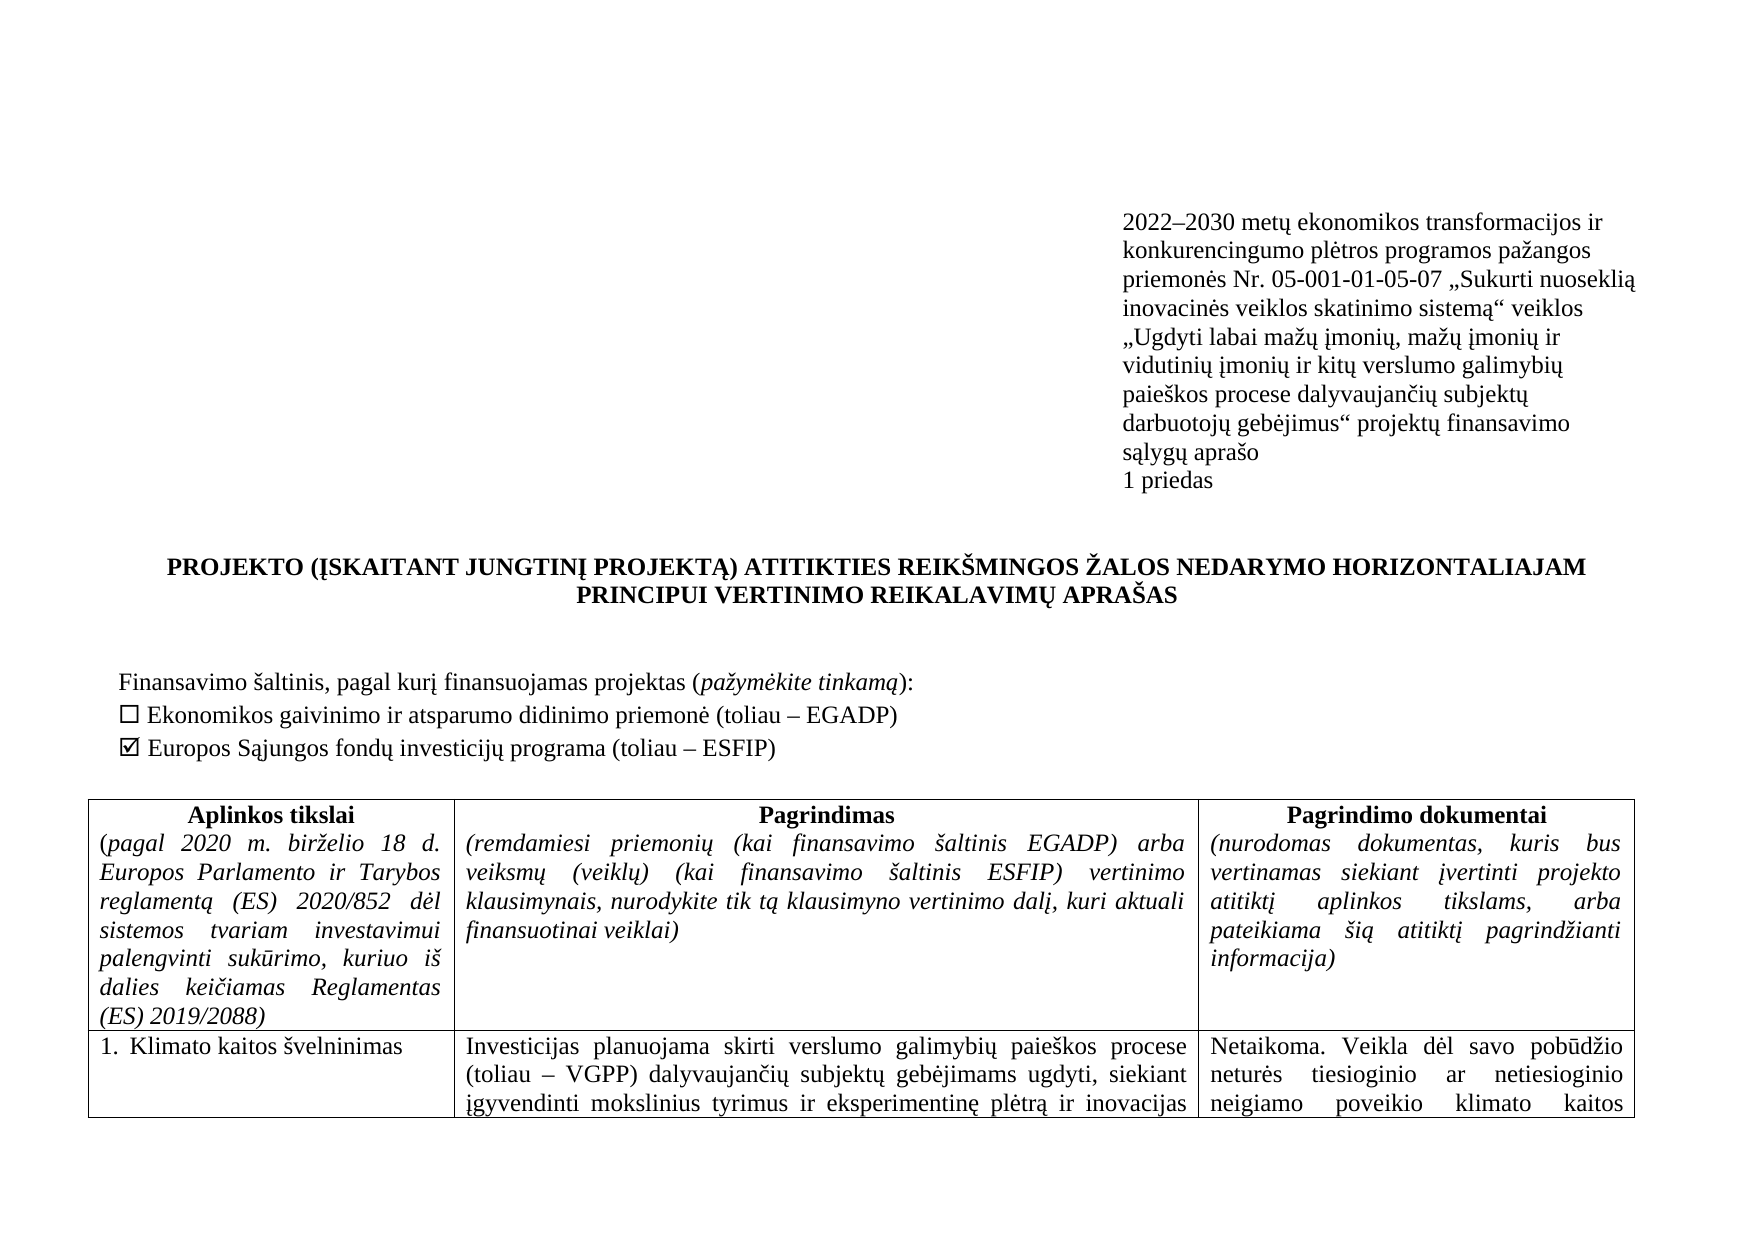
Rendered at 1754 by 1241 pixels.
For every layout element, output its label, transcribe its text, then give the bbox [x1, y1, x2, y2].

table_cell Investicijas planuojama skirti verslumo galimybių paieškos procese (toliau – VGPP) dalyvaujančių subjektų gebėjimams ugdyti, siekiant įgyvendinti mokslinius tyrimus ir eksperimentinę plėtrą ir inovacijas [455, 1031, 1198, 1117]
table_header Aplinkos tikslai (pagal 2020 m. birželio 18 d. Europos Parlamento ir Tarybos reglamentą (ES) 2020/852 dėl sistemos tvariam investavimui palengvinti sukūrimo, kuriuo iš dalies keičiamas Reglamentas (ES) 2019/2088) [89, 800, 454, 1030]
text PROJEKTO (ĮSKAITANT JUNGTINĮ PROJEKTĄ) ATITIKTIES REIKŠMINGOS ŽALOS NEDARYMO HORIZONTALIAJAM PRINCIPUI VERTINIMO REIKALAVIMŲ APRAŠAS [118, 552, 1636, 609]
text  Ekonomikos gaivinimo ir atsparumo didinimo priemonė (toliau – EGADP) [118, 700, 1636, 728]
text 2022–2030 metų ekonomikos transformacijos ir konkurencingumo plėtros programos pažangos priemonės Nr. 05-001-01-05-07 „Sukurti nuoseklią inovacinės veiklos skatinimo sistemą“ veiklos „Ugdyti labai mažų įmonių, mažų įmonių ir vidutinių įmonių ir kitų verslumo galimybių paieškos procese dalyvaujančių subjektų darbuotojų gebėjimus“ projektų finansavimo sąlygų aprašo [1122, 207, 1636, 465]
table_cell Netaikoma. Veikla dėl savo pobūdžio neturės tiesioginio ar netiesioginio neigiamo poveikio klimato kaitos [1199, 1031, 1634, 1117]
table_header Pagrindimas (remdamiesi priemonių (kai finansavimo šaltinis EGADP) arba veiksmų (veiklų) (kai finansavimo šaltinis ESFIP) vertinimo klausimynais, nurodykite tik tą klausimyno vertinimo dalį, kuri aktuali finansuotinai veiklai) [455, 800, 1198, 1030]
text  Europos Sąjungos fondų investicijų programa (toliau – ESFIP) [118, 733, 1636, 761]
text 1 priedas [1122, 465, 1636, 494]
table_cell 1. Klimato kaitos švelninimas [89, 1031, 454, 1117]
text Finansavimo šaltinis, pagal kurį finansuojamas projektas (pažymėkite tinkamą): [118, 667, 1636, 695]
table_header Pagrindimo dokumentai (nurodomas dokumentas, kuris bus vertinamas siekiant įvertinti projekto atitiktį aplinkos tikslams, arba pateikiama šią atitiktį pagrindžianti informacija) [1199, 800, 1634, 1030]
